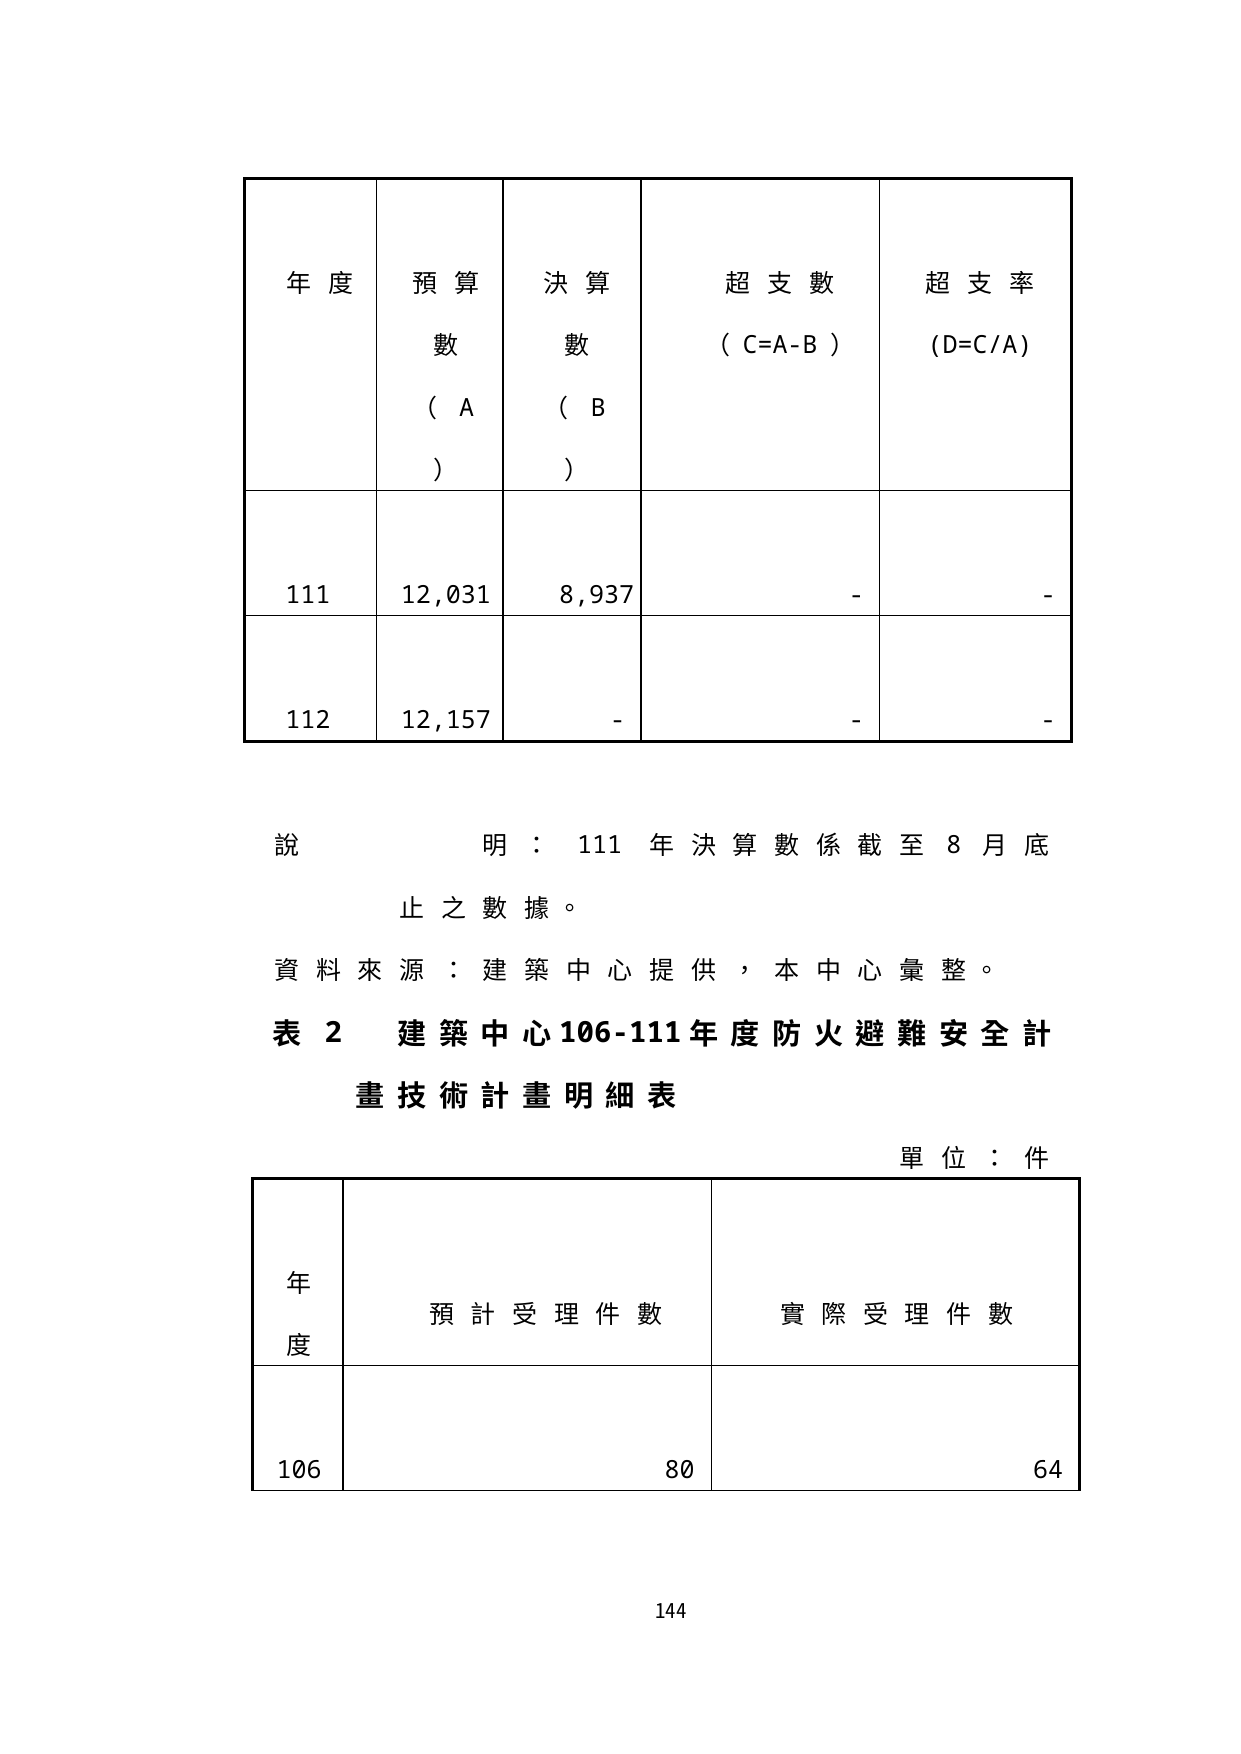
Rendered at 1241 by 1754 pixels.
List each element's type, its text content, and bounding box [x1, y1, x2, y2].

table_cell 111 [246, 491, 376, 615]
table_header 年度 [254, 1180, 342, 1365]
table_header 實際受理件數 [712, 1180, 1078, 1365]
table_cell - [504, 616, 640, 740]
text 表2 建築中心106-111年度防火避難安全計畫技術計畫明細表 [242, 990, 1058, 1115]
table_cell 64 [712, 1366, 1078, 1490]
table_cell - [880, 616, 1070, 740]
table_cell 12,031 [377, 491, 502, 615]
text 說 明：111年決算數係截至8月底止之數據。 [242, 802, 1058, 927]
table_cell 106 [254, 1366, 342, 1490]
table_header 超支率(D=C/A) [880, 180, 1070, 490]
table_header 預計受理件數 [344, 1180, 711, 1365]
table_cell 8,937 [504, 491, 640, 615]
table_header 預算數（A） [377, 180, 502, 490]
table_header 超支數（C=A-B） [642, 180, 879, 490]
table_header 決算數（B） [504, 180, 640, 490]
text 資料來源：建築中心提供，本中心彙整。 [242, 927, 1058, 990]
table_cell 80 [344, 1366, 711, 1490]
table_cell 112 [246, 616, 376, 740]
table_cell - [642, 491, 879, 615]
table_cell 12,157 [377, 616, 502, 740]
table_header 年度 [246, 180, 376, 490]
text 單位：件 [242, 1115, 1058, 1177]
table_cell - [880, 491, 1070, 615]
table_cell - [642, 616, 879, 740]
